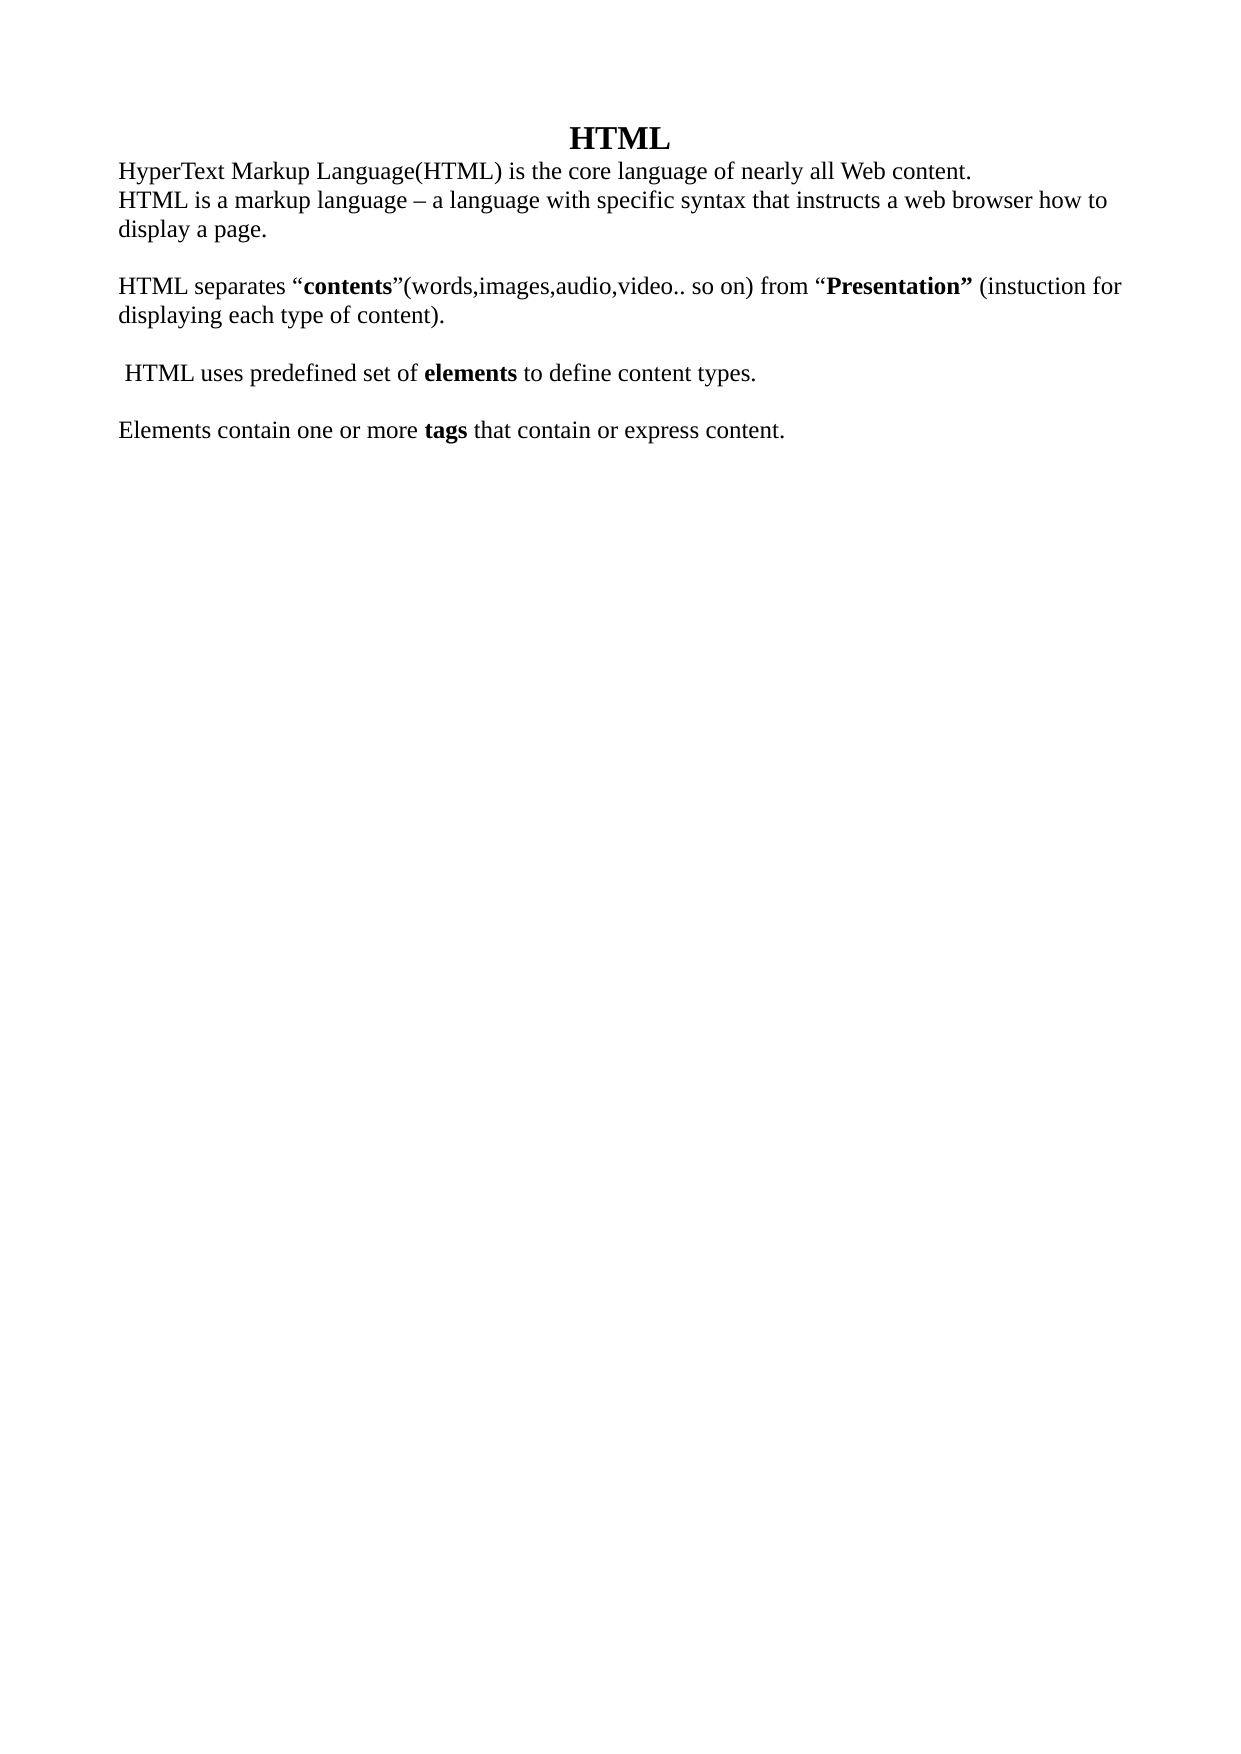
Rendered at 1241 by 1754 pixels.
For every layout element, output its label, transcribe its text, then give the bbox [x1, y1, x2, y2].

text HTML is a markup language – a language with specific syntax that instructs a web browser how to display a page. [118, 185, 1122, 243]
text HyperText Markup Language(HTML) is the core language of nearly all Web content. [118, 156, 1122, 185]
text HTML [118, 118, 1122, 156]
text HTML separates “contents”(words,images,audio,video.. so on) from “Presentation” (instuction for displaying each type of content). [118, 271, 1122, 329]
text Elements contain one or more tags that contain or express content. [118, 415, 1122, 444]
text HTML uses predefined set of elements to define content types. [118, 358, 1122, 386]
